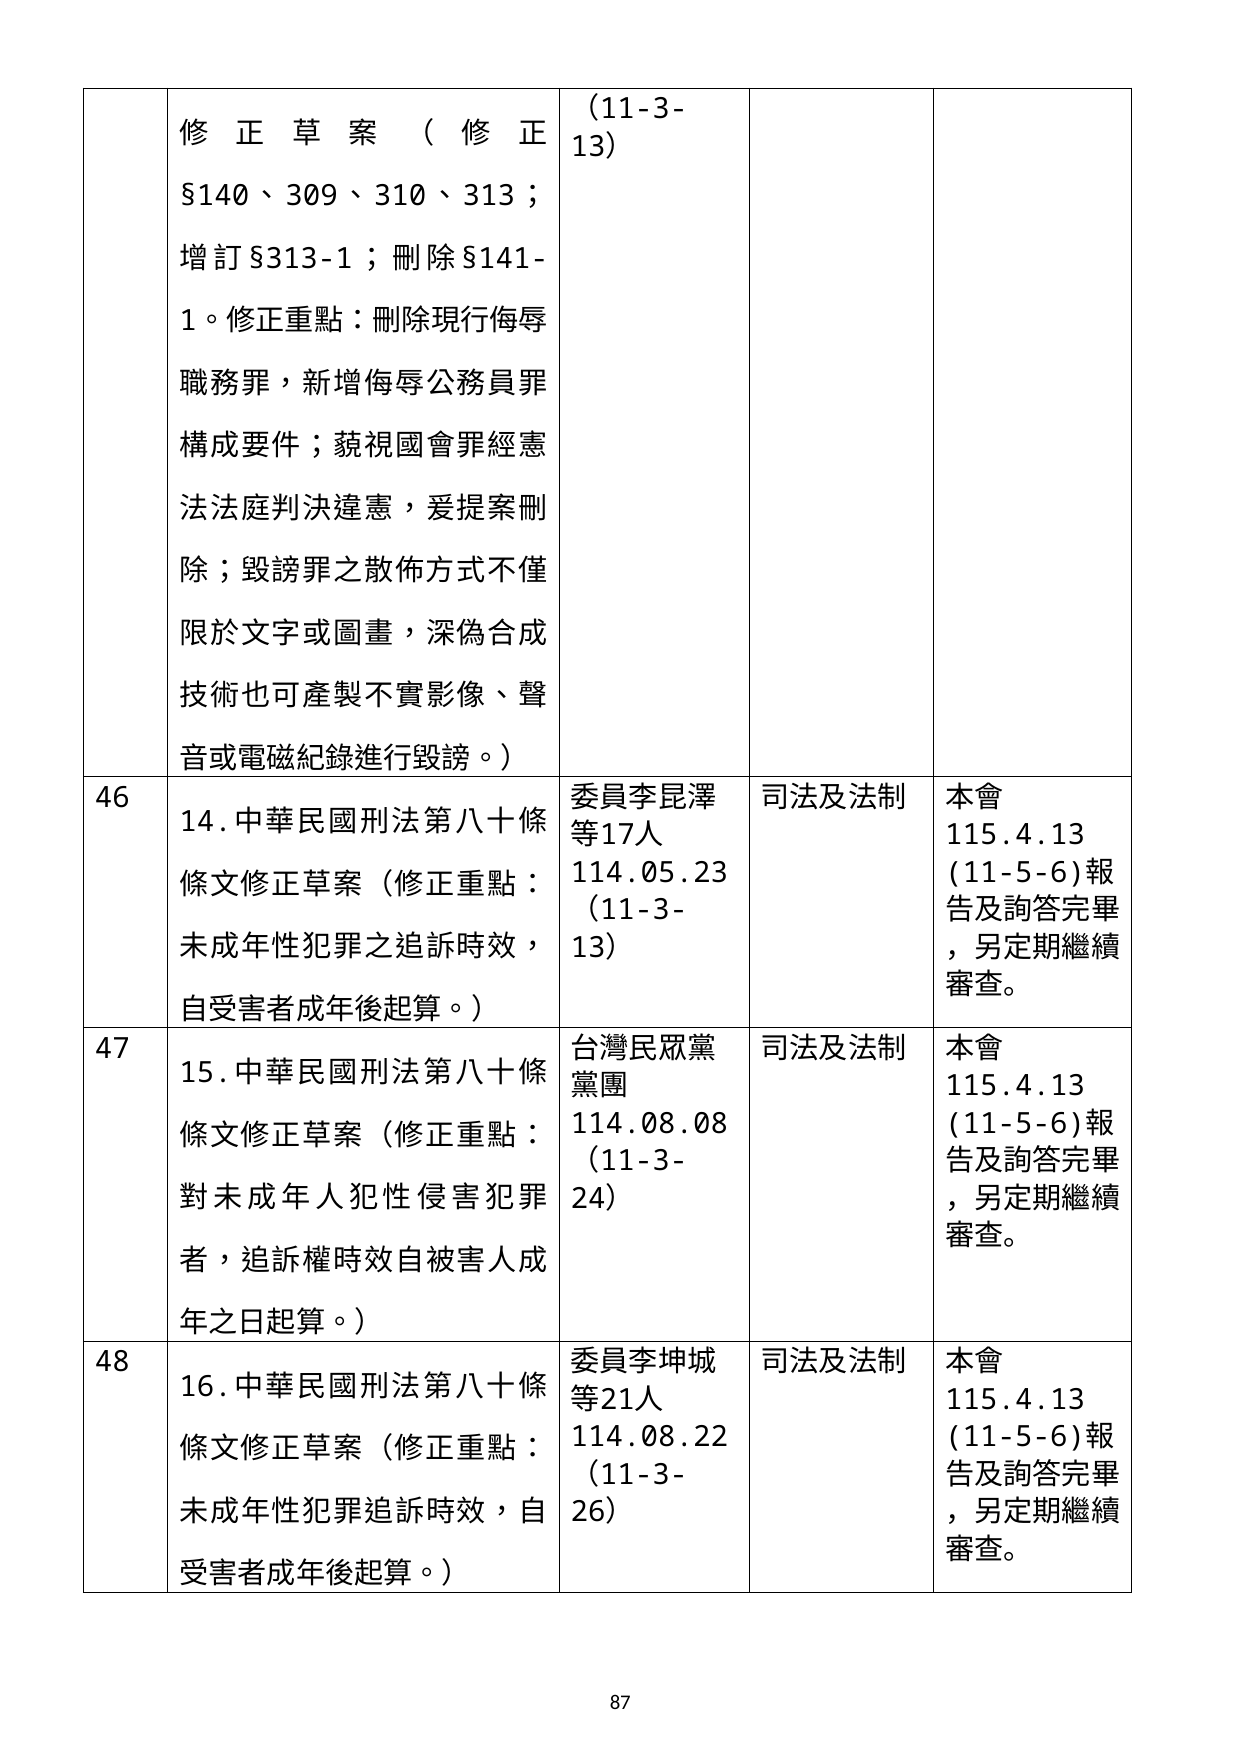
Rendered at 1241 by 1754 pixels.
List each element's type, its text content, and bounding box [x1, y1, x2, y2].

table_cell 司法及法制 [750, 1342, 933, 1592]
table_cell [934, 89, 1131, 776]
table_cell 委員李坤城 等21人 114.08.22 （11-3-26） [560, 1342, 749, 1592]
table_cell [750, 89, 933, 776]
table_cell 本會 115.4.13 (11-5-6)報告及詢答完畢，另定期繼續審查。 [934, 777, 1131, 1027]
table_cell 48 [84, 1342, 167, 1592]
table_cell 14.中華民國刑法第八十條條文修正草案（修正重點：未成年性犯罪之追訴時效，自受害者成年後起算。） [168, 777, 559, 1027]
table_cell 16.中華民國刑法第八十條條文修正草案（修正重點：未成年性犯罪追訴時效，自受害者成年後起算。） [168, 1342, 559, 1592]
table_cell 本會 115.4.13 (11-5-6)報告及詢答完畢，另定期繼續審查。 [934, 1028, 1131, 1341]
table_cell 委員李昆澤 等17人 114.05.23 （11-3-13） [560, 777, 749, 1027]
table_cell 47 [84, 1028, 167, 1341]
table_cell 台灣民眾黨黨團 114.08.08 （11-3-24） [560, 1028, 749, 1341]
table_cell [84, 89, 167, 776]
table_cell （11-3-13） [560, 89, 749, 776]
table_cell 修正草案（修正§140、309、310、313；增訂§313-1；刪除§141-1。修正重點：刪除現行侮辱職務罪，新增侮辱公務員罪構成要件；藐視國會罪經憲法法庭判決違憲，爰提案刪除；毀謗罪之散佈方式不僅限於文字或圖畫，深偽合成技術也可產製不實影像、聲音或電磁紀錄進行毀謗。） [168, 89, 559, 776]
table_cell 司法及法制 [750, 777, 933, 1027]
table_cell 46 [84, 777, 167, 1027]
table_cell 本會 115.4.13 (11-5-6)報告及詢答完畢，另定期繼續審查。 [934, 1342, 1131, 1592]
table_cell 司法及法制 [750, 1028, 933, 1341]
table_cell 15.中華民國刑法第八十條條文修正草案（修正重點：對未成年人犯性侵害犯罪者，追訴權時效自被害人成年之日起算。） [168, 1028, 559, 1341]
